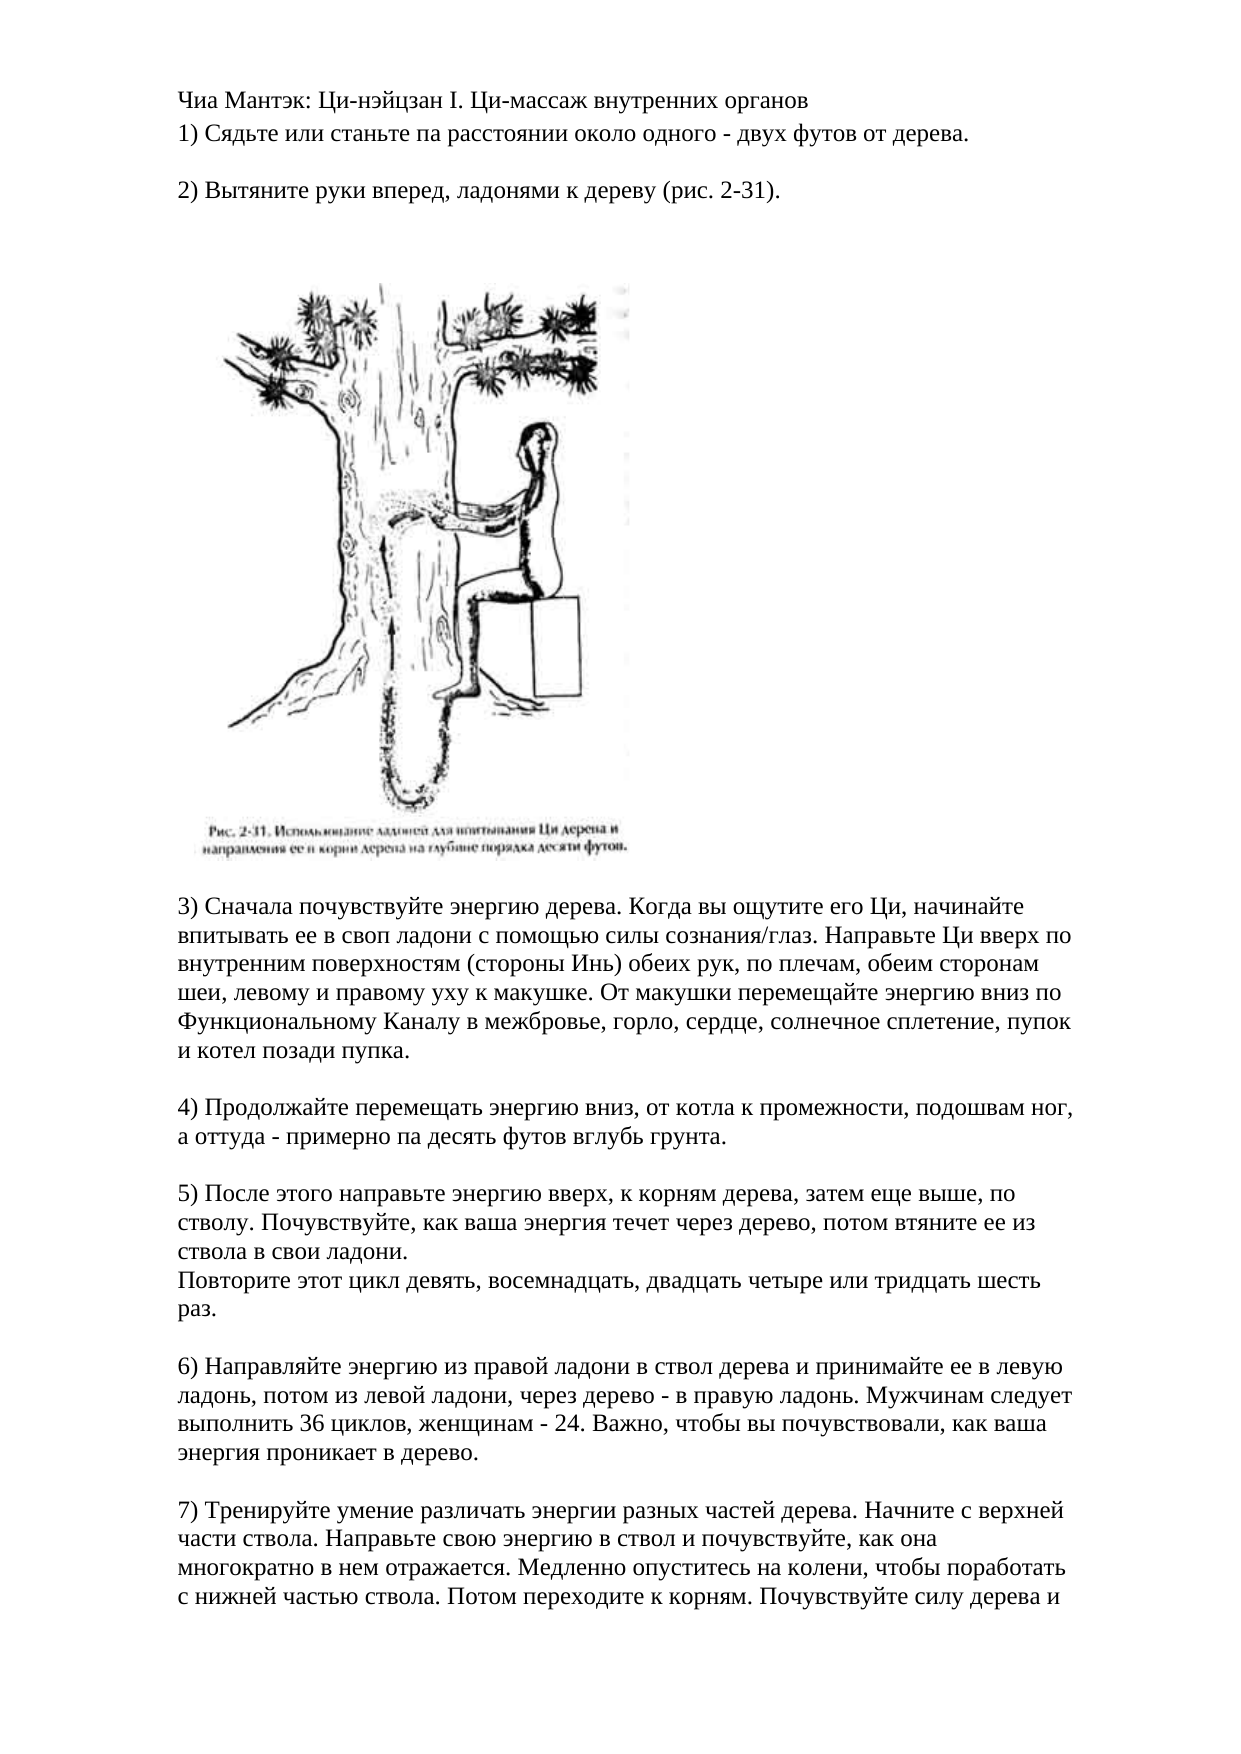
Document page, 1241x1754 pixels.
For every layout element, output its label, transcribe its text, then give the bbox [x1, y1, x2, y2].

text 1) Сядьте или станьте па расстоянии около одного - двух футов от дерева. 2) Вытяните руки вперед, ладонями к дереву (рис. 2-31). [177, 118, 1076, 204]
picture [193, 283, 630, 861]
text 3) Сначала почувствуйте энергию дерева. Когда вы ощутите его Ци, начинайте впитывать ее в своп ладони с помощью силы сознания/глаз. Направьте Ци вверх по внутренним поверхностям (стороны Инь) обеих рук, по плечам, обеим сторонам шеи, левому и правому уху к макушке. От макушки перемещайте энергию вниз по Функциональному Каналу в межбровье, горло, сердце, солнечное сплетение, пупок и котел позади пупка. 4) Продолжайте перемещать энергию вниз, от котла к промежности, подошвам ног, а оттуда - примерно па десять футов вглубь грунта. 5) После этого направьте энергию вверх, к корням дерева, затем еще выше, по стволу. Почувствуйте, как ваша энергия течет через дерево, потом втяните ее из ствола в свои ладони. Повторите этот цикл девять, восемнадцать, двадцать четыре или тридцать шесть раз. 6) Направляйте энергию из правой ладони в ствол дерева и принимайте ее в левую ладонь, потом из левой ладони, через дерево - в правую ладонь. Мужчинам следует выполнить 36 циклов, женщинам - 24. Важно, чтобы вы почувствовали, как ваша энергия проникает в дерево. 7) Тренируйте умение различать энергии разных частей дерева. Начните с верхней части ствола. Направьте свою энергию в ствол и почувствуйте, как она многократно в нем отражается. Медленно опуститесь на колени, чтобы поработать с нижней частью ствола. Потом переходите к корням. Почувствуйте силу дерева и [177, 891, 1076, 1610]
